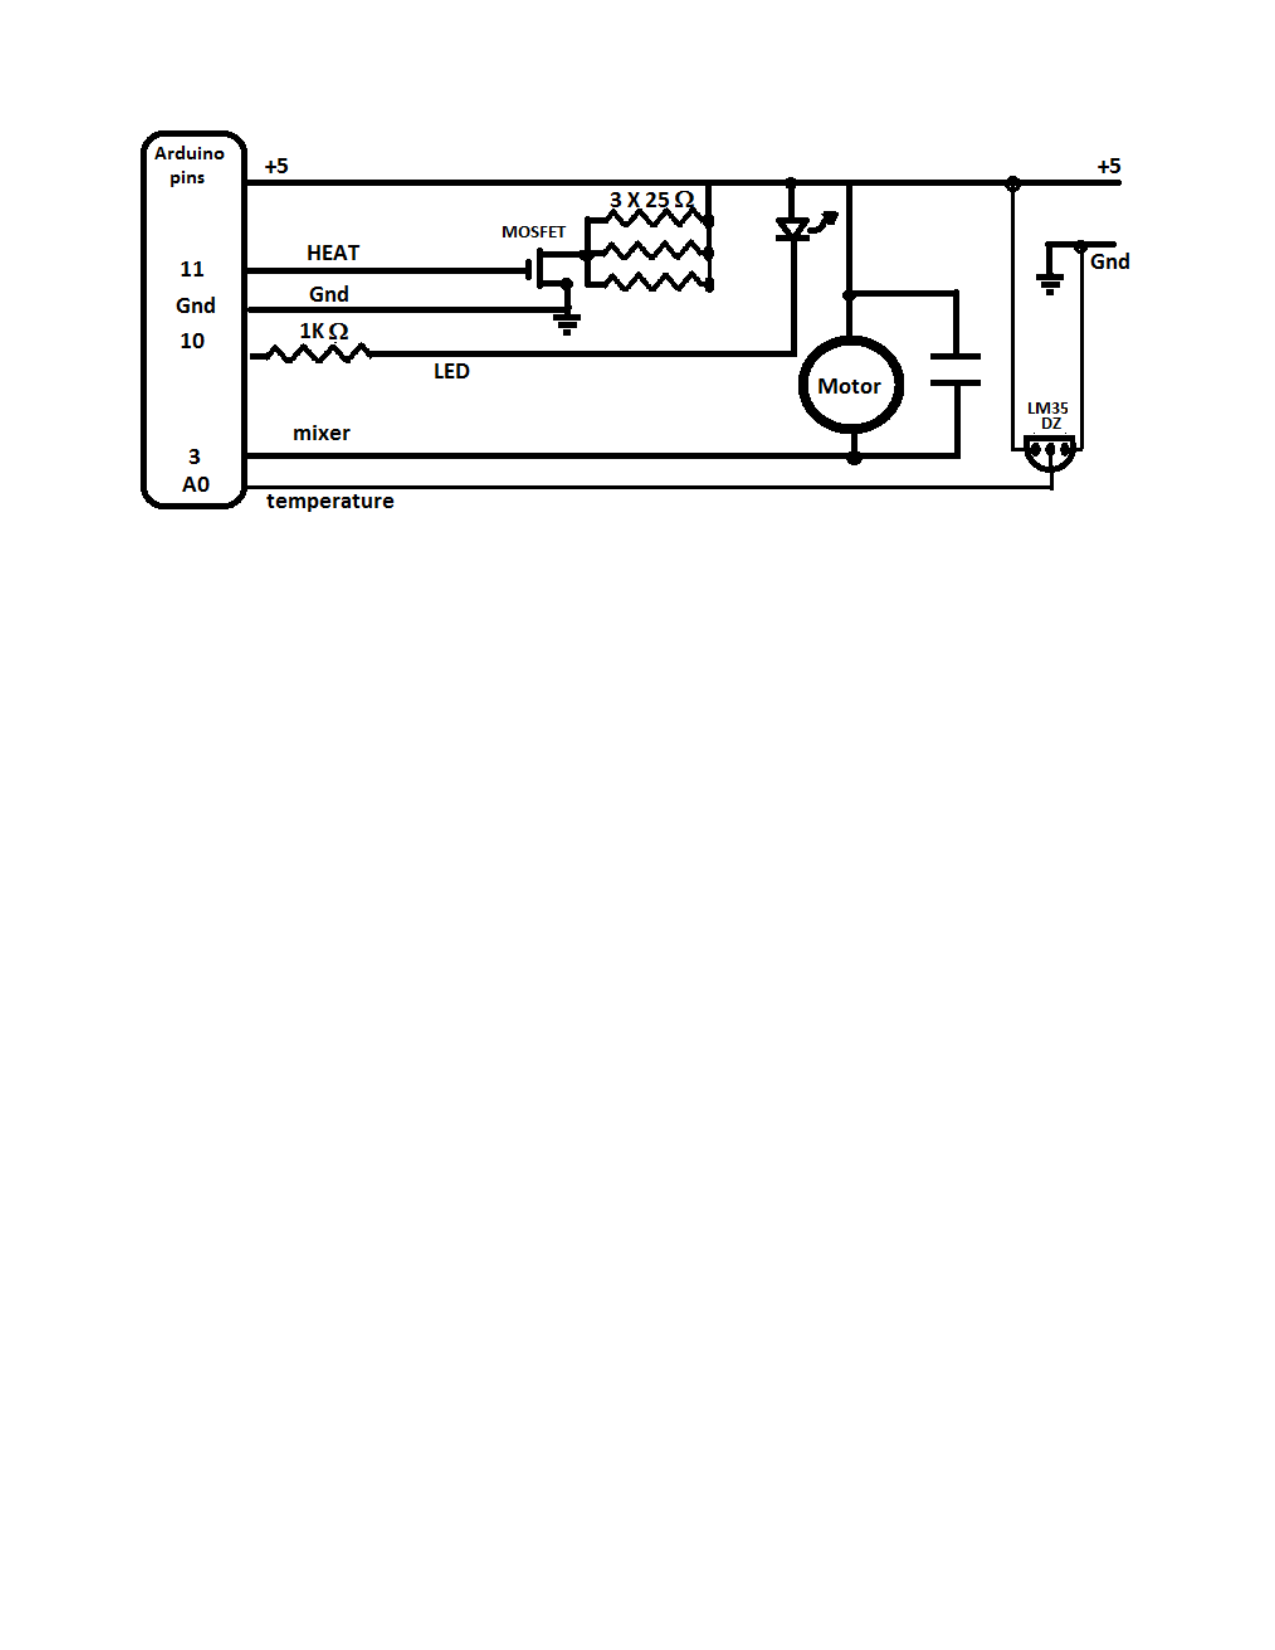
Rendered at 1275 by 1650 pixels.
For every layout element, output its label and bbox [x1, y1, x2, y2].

picture [118, 118, 1157, 580]
